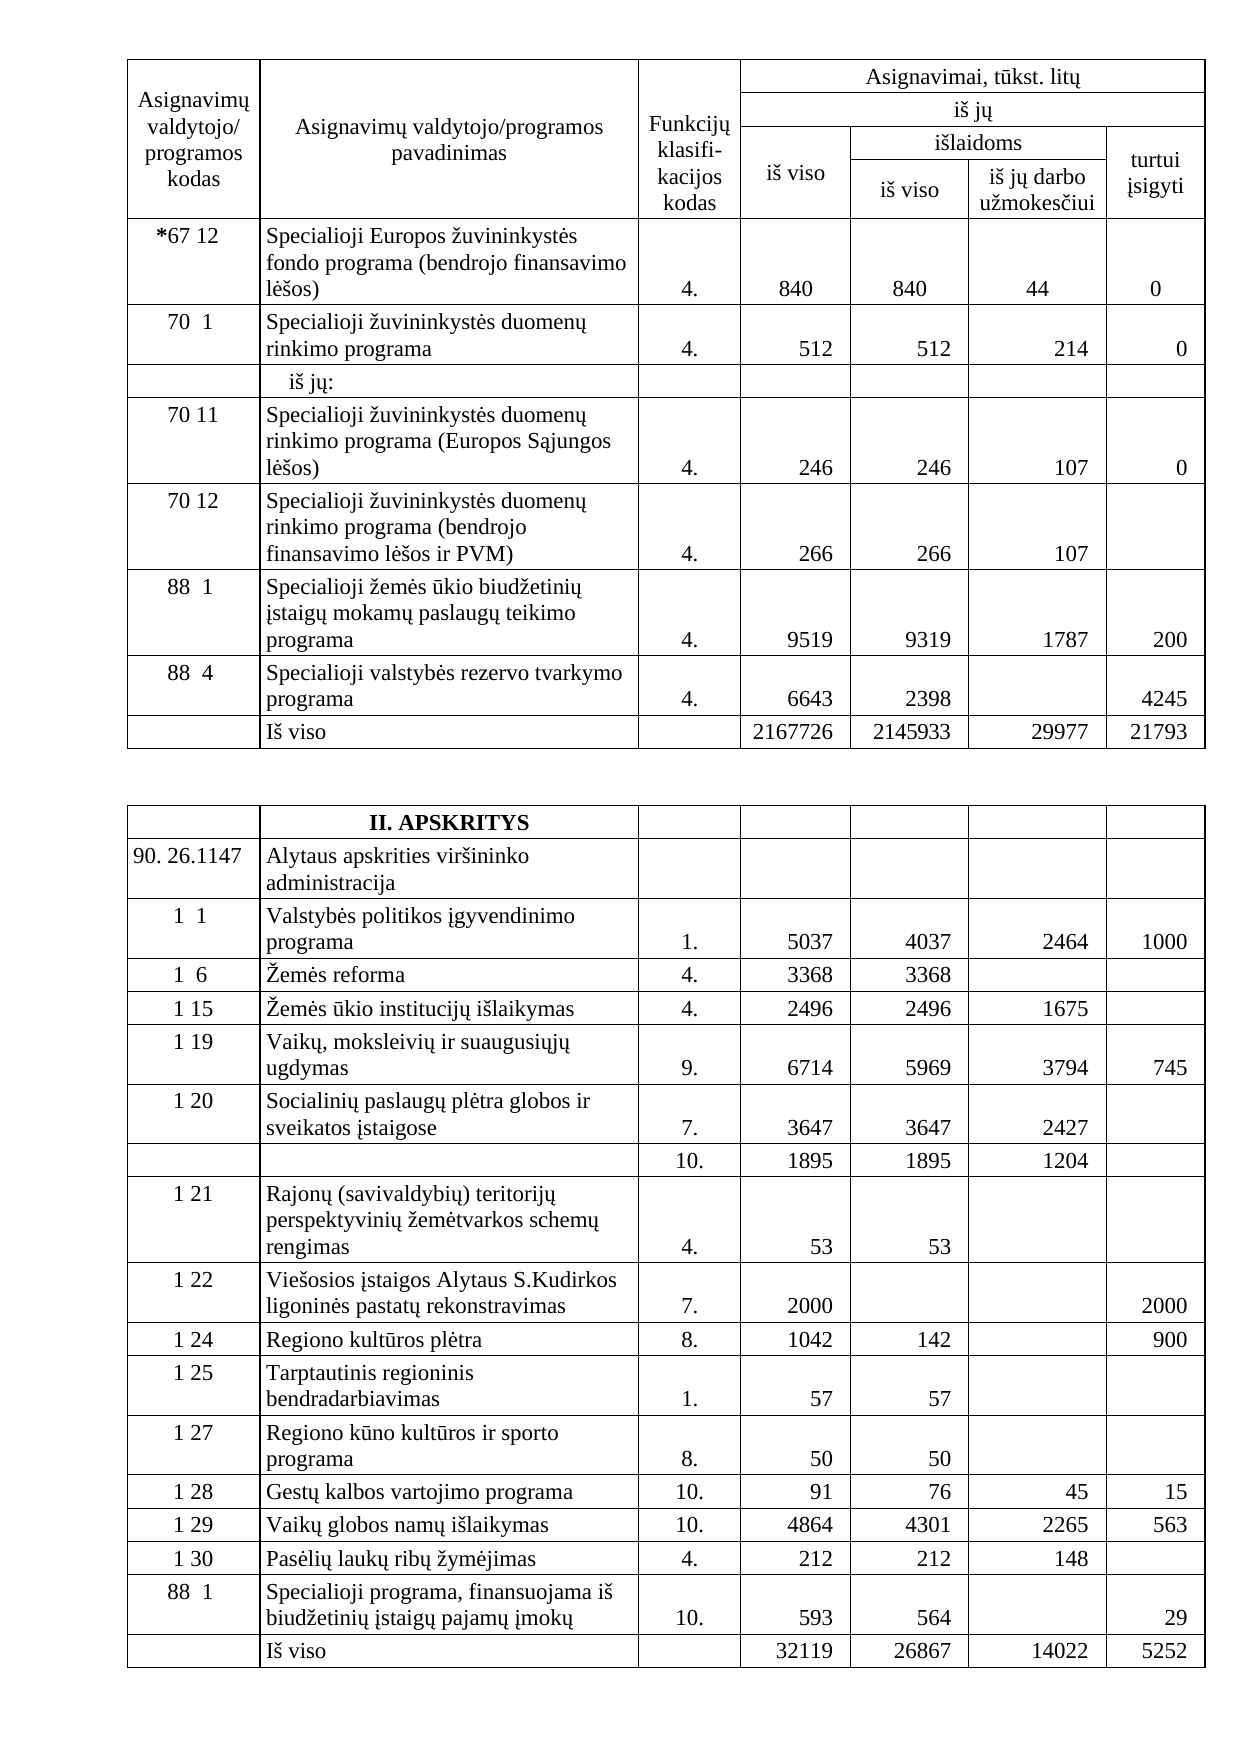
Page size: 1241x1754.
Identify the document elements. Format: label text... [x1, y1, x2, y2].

table_cell Specialioji Europos žuvininkystės fondo programa (bendrojo finansavimo lėšos) [261, 219, 638, 304]
table_cell II. APSKRITYS [261, 806, 638, 838]
table_cell 4. [639, 959, 740, 991]
table_cell Viešosios įstaigos Alytaus S.Kudirkos ligoninės pastatų rekonstravimas [261, 1263, 638, 1322]
table_cell 88 4 [128, 656, 259, 714]
table_cell 1 19 [128, 1025, 259, 1083]
table_cell 2265 [969, 1509, 1106, 1541]
table_cell 9. [639, 1025, 740, 1083]
table_cell [969, 806, 1106, 838]
table_cell 91 [741, 1475, 850, 1507]
table_cell 6643 [741, 656, 850, 714]
table_cell 70 12 [128, 484, 259, 569]
table_cell 2398 [851, 656, 968, 714]
table_cell 50 [741, 1416, 850, 1474]
table_cell 5252 [1107, 1635, 1204, 1667]
table_cell 1. [639, 899, 740, 957]
table_cell 32119 [741, 1635, 850, 1667]
table_cell 1 30 [128, 1542, 259, 1574]
table_cell 5037 [741, 899, 850, 957]
table_cell 14022 [969, 1635, 1106, 1667]
table_cell 107 [969, 484, 1106, 569]
table_cell Žemės reforma [261, 959, 638, 991]
table_cell 29 [1107, 1575, 1204, 1633]
table_cell [128, 1144, 259, 1176]
table_cell 840 [741, 219, 850, 304]
table_cell 1675 [969, 992, 1106, 1024]
table_cell [969, 839, 1106, 898]
table_cell [741, 806, 850, 838]
table_cell 0 [1107, 305, 1204, 364]
table_cell 1895 [741, 1144, 850, 1176]
table_cell 107 [969, 398, 1106, 483]
table_cell 70 11 [128, 398, 259, 483]
table_cell 2167726 [741, 716, 850, 748]
table_cell [1107, 1085, 1204, 1143]
table_cell 0 [1107, 398, 1204, 483]
table_cell Pasėlių laukų ribų žymėjimas [261, 1542, 638, 1574]
table_cell 1 6 [128, 959, 259, 991]
table_cell Iš viso [261, 1635, 638, 1667]
table_cell [128, 806, 259, 838]
table_cell 3647 [851, 1085, 968, 1143]
table_cell Gestų kalbos vartojimo programa [261, 1475, 638, 1507]
table_cell 246 [851, 398, 968, 483]
table_cell 4. [639, 570, 740, 655]
table_cell 148 [969, 1542, 1106, 1574]
table_cell [969, 1416, 1106, 1474]
table_cell [127, 749, 1205, 805]
table_cell 4864 [741, 1509, 850, 1541]
table_cell 88 1 [128, 1575, 259, 1633]
table_cell 593 [741, 1575, 850, 1633]
table_cell 3368 [741, 959, 850, 991]
table_cell 4. [639, 398, 740, 483]
table_header Asignavimų valdytojo/programos pavadinimas [261, 60, 638, 218]
table_cell 1 24 [128, 1323, 259, 1355]
table_cell [1107, 365, 1204, 397]
table_cell 246 [741, 398, 850, 483]
table_cell 2464 [969, 899, 1106, 957]
table_cell 1000 [1107, 899, 1204, 957]
table_cell 4. [639, 992, 740, 1024]
table_cell 1 1 [128, 899, 259, 957]
table_cell [1107, 992, 1204, 1024]
table_cell [969, 1575, 1106, 1633]
table_cell 7. [639, 1263, 740, 1322]
table_cell 53 [851, 1177, 968, 1262]
table_cell 2145933 [851, 716, 968, 748]
table_cell 7. [639, 1085, 740, 1143]
table_cell 9319 [851, 570, 968, 655]
table_cell [1107, 959, 1204, 991]
table_cell 4. [639, 219, 740, 304]
table_cell Žemės ūkio institucijų išlaikymas [261, 992, 638, 1024]
table_cell [639, 365, 740, 397]
table_cell 5969 [851, 1025, 968, 1083]
table_cell [969, 656, 1106, 714]
table_cell 8. [639, 1323, 740, 1355]
table_cell 4. [639, 656, 740, 714]
table_cell [969, 365, 1106, 397]
table_cell 266 [851, 484, 968, 569]
table_cell [1107, 1416, 1204, 1474]
table_cell 10. [639, 1575, 740, 1633]
table_cell 70 1 [128, 305, 259, 364]
table_cell 214 [969, 305, 1106, 364]
table_cell [969, 1323, 1106, 1355]
table_cell [969, 959, 1106, 991]
table_cell 6714 [741, 1025, 850, 1083]
table_cell 2496 [851, 992, 968, 1024]
table_cell 1 20 [128, 1085, 259, 1143]
table_cell 1 28 [128, 1475, 259, 1507]
table_cell [261, 1144, 638, 1176]
table_cell 29977 [969, 716, 1106, 748]
table_cell iš viso [851, 160, 968, 218]
table_cell 57 [851, 1356, 968, 1414]
table_cell [128, 1635, 259, 1667]
table_cell 840 [851, 219, 968, 304]
table_cell [1107, 484, 1204, 569]
table_cell 1 21 [128, 1177, 259, 1262]
table_cell iš viso [741, 127, 850, 218]
table_cell Specialioji žemės ūkio biudžetinių įstaigų mokamų paslaugų teikimo programa [261, 570, 638, 655]
table_cell iš jų darbo užmokesčiui [969, 160, 1106, 218]
table_cell 21793 [1107, 716, 1204, 748]
table_header Asignavimų valdytojo/ programos kodas [128, 60, 259, 218]
table_cell 4. [639, 1177, 740, 1262]
table_cell 3368 [851, 959, 968, 991]
table_cell 9519 [741, 570, 850, 655]
table_header Funkcijų klasifi­kacijos kodas [639, 60, 740, 218]
table_cell 1 29 [128, 1509, 259, 1541]
table_cell Tarptautinis regioninis bendradarbiavimas [261, 1356, 638, 1414]
table_cell Specialioji programa, finansuojama iš biudžetinių įstaigų pajamų įmokų [261, 1575, 638, 1633]
table_cell Alytaus apskrities viršininko administracija [261, 839, 638, 898]
table_cell 4. [639, 305, 740, 364]
table_cell [1107, 839, 1204, 898]
table_cell Specialioji valstybės rezervo tvarkymo programa [261, 656, 638, 714]
table_cell išlaidoms [851, 127, 1106, 159]
table_cell 1895 [851, 1144, 968, 1176]
table_cell 4037 [851, 899, 968, 957]
table_cell [1107, 1356, 1204, 1414]
table_cell 0 [1107, 219, 1204, 304]
table_cell 512 [741, 305, 850, 364]
table_cell *67 12 [128, 219, 259, 304]
table_cell 512 [851, 305, 968, 364]
table_cell 4245 [1107, 656, 1204, 714]
table_cell Specialioji žuvininkystės duomenų rinkimo programa [261, 305, 638, 364]
table_cell [851, 839, 968, 898]
table_cell 1. [639, 1356, 740, 1414]
table_cell iš jų: [261, 365, 638, 397]
table_cell [851, 806, 968, 838]
table_cell [1107, 1144, 1204, 1176]
table_cell 3794 [969, 1025, 1106, 1083]
table_cell [969, 1356, 1106, 1414]
table_cell 1 27 [128, 1416, 259, 1474]
table_cell [639, 716, 740, 748]
table_cell 1 22 [128, 1263, 259, 1322]
table_cell [128, 365, 259, 397]
table_cell [128, 716, 259, 748]
table_cell 4. [639, 1542, 740, 1574]
table_cell 745 [1107, 1025, 1204, 1083]
table_cell [969, 1263, 1106, 1322]
table_cell [639, 1635, 740, 1667]
table_cell 50 [851, 1416, 968, 1474]
table_cell [1107, 1177, 1204, 1262]
table_cell Specialioji žuvininkystės duomenų rinkimo programa (bendrojo finansavimo lėšos ir PVM) [261, 484, 638, 569]
table_cell 200 [1107, 570, 1204, 655]
table_cell Vaikų, moksleivių ir suaugusiųjų ugdymas [261, 1025, 638, 1083]
table_cell turtui įsigyti [1107, 127, 1204, 218]
table_cell 15 [1107, 1475, 1204, 1507]
table_cell 2427 [969, 1085, 1106, 1143]
table_cell Socialinių paslaugų plėtra globos ir sveikatos įstaigose [261, 1085, 638, 1143]
table_cell 4301 [851, 1509, 968, 1541]
table_cell 142 [851, 1323, 968, 1355]
table_cell 1 15 [128, 992, 259, 1024]
table_cell [851, 1263, 968, 1322]
table_cell Valstybės politikos įgyvendinimo programa [261, 899, 638, 957]
table_cell 212 [851, 1542, 968, 1574]
table_cell Regiono kultūros plėtra [261, 1323, 638, 1355]
table_cell Vaikų globos namų išlaikymas [261, 1509, 638, 1541]
table_cell 57 [741, 1356, 850, 1414]
table_cell 90. 26.1147 [128, 839, 259, 898]
table_cell 1204 [969, 1144, 1106, 1176]
table_cell 76 [851, 1475, 968, 1507]
table_cell 10. [639, 1509, 740, 1541]
table_cell 2496 [741, 992, 850, 1024]
table_cell 88 1 [128, 570, 259, 655]
table_cell Iš viso [261, 716, 638, 748]
table_cell Rajonų (savivaldybių) teritorijų perspektyvinių žemėtvarkos schemų rengimas [261, 1177, 638, 1262]
table_cell 1 25 [128, 1356, 259, 1414]
table_cell 10. [639, 1475, 740, 1507]
table_cell 1042 [741, 1323, 850, 1355]
table_cell [1107, 806, 1204, 838]
table_cell [639, 839, 740, 898]
table_cell [741, 839, 850, 898]
table_cell 4. [639, 484, 740, 569]
table_cell iš jų [741, 93, 1204, 126]
table_cell 10. [639, 1144, 740, 1176]
table_cell 8. [639, 1416, 740, 1474]
table_cell [969, 1177, 1106, 1262]
table_header Asignavimai, tūkst. litų [741, 60, 1204, 92]
table_cell Regiono kūno kultūros ir sporto programa [261, 1416, 638, 1474]
table_cell 3647 [741, 1085, 850, 1143]
table_cell Specialioji žuvininkystės duomenų rinkimo programa (Europos Sąjungos lėšos) [261, 398, 638, 483]
table_cell 44 [969, 219, 1106, 304]
table_cell 563 [1107, 1509, 1204, 1541]
table_cell [1107, 1542, 1204, 1574]
table_cell 266 [741, 484, 850, 569]
table_cell 2000 [1107, 1263, 1204, 1322]
table_cell [851, 365, 968, 397]
table_cell [639, 806, 740, 838]
table_cell 1787 [969, 570, 1106, 655]
table_cell 2000 [741, 1263, 850, 1322]
table_cell [741, 365, 850, 397]
table_cell 45 [969, 1475, 1106, 1507]
table_cell 26867 [851, 1635, 968, 1667]
table_cell 53 [741, 1177, 850, 1262]
table_cell 900 [1107, 1323, 1204, 1355]
table_cell 212 [741, 1542, 850, 1574]
table_cell 564 [851, 1575, 968, 1633]
